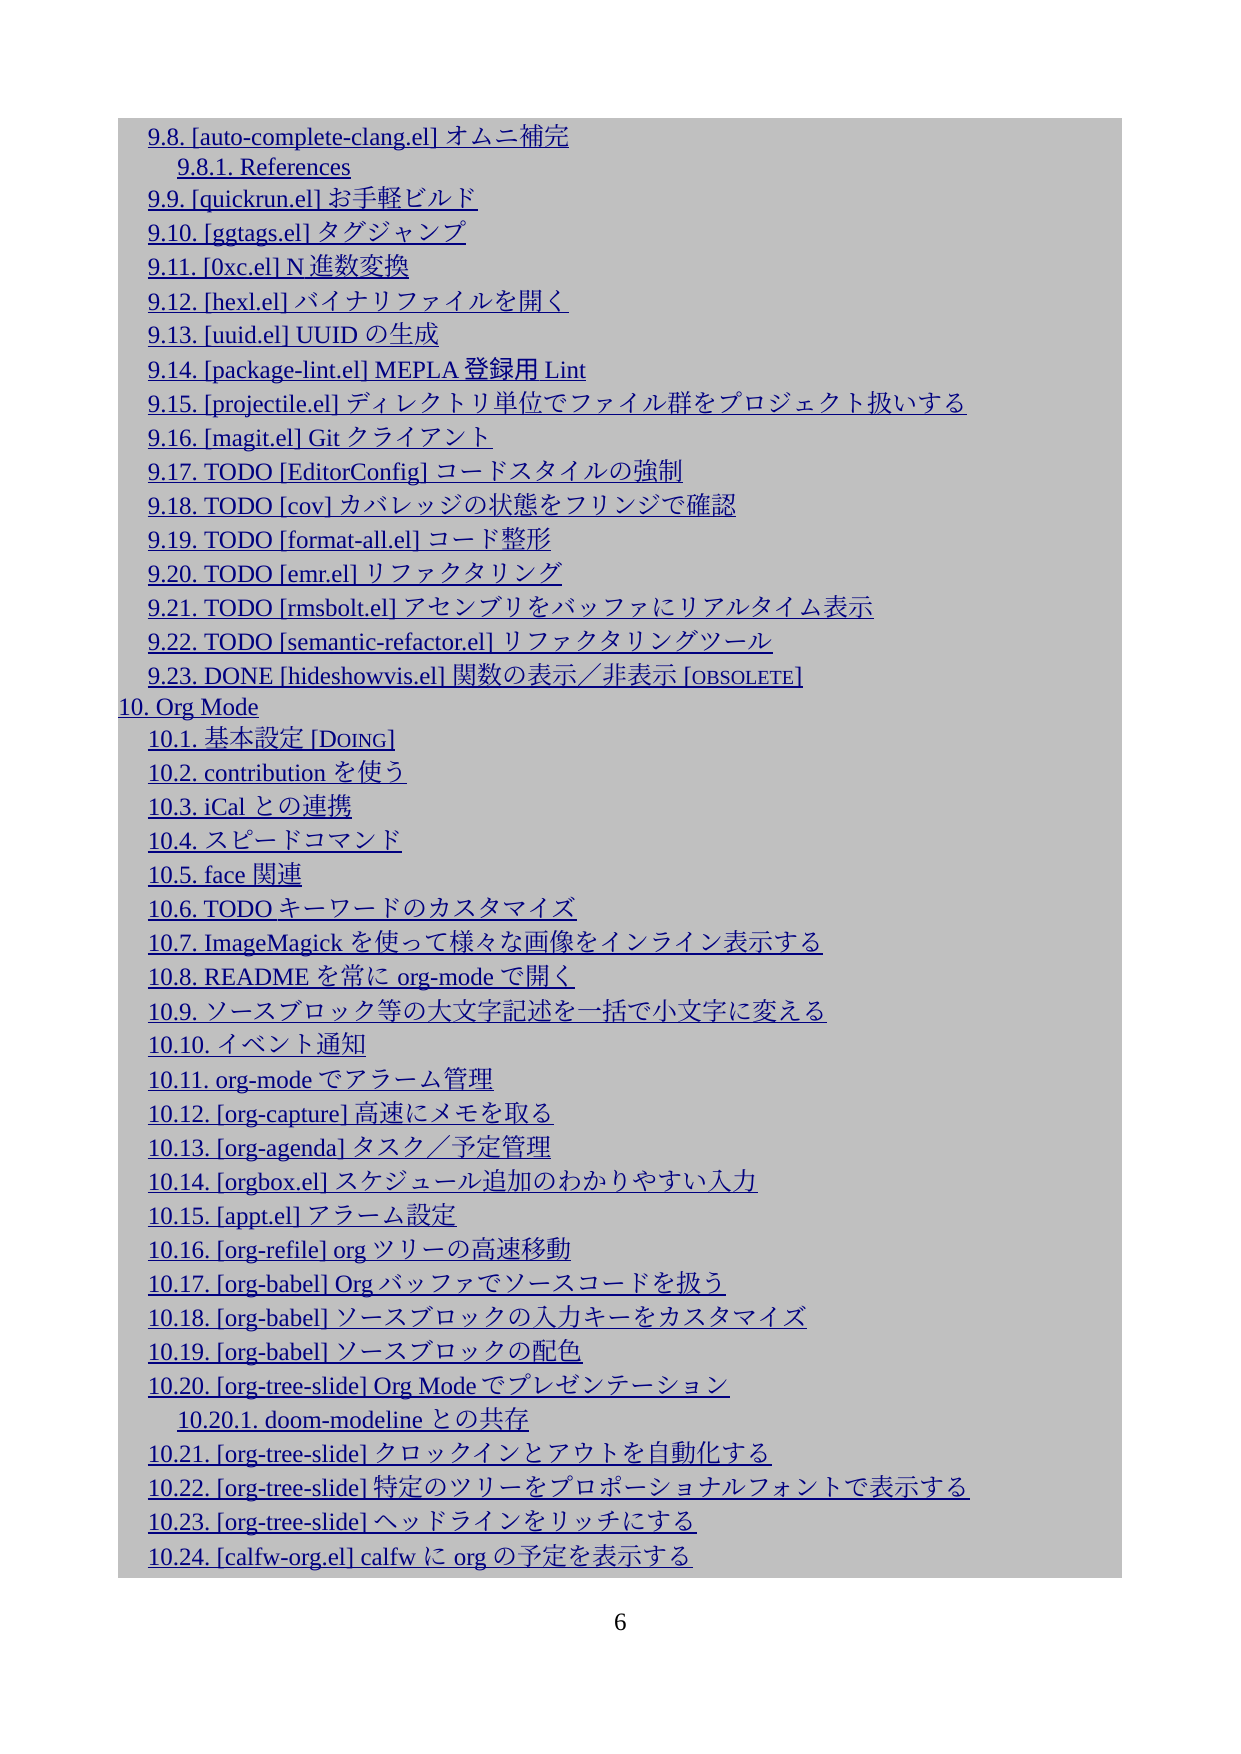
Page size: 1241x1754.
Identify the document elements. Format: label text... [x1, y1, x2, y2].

text 10.16. [org-refile] orgツリーの高速移動 [148, 1232, 1122, 1266]
text 10.14. [orgbox.el] スケジュール追加のわかりやすい入力 [148, 1163, 1122, 1197]
text 9.20. TODO [emr.el] リファクタリング [148, 556, 1122, 590]
text 9.22. TODO [semantic-refactor.el] リファクタリングツール [148, 624, 1122, 658]
text 9.13. [uuid.el] UUID の生成 [148, 317, 1122, 351]
text 9.19. TODO [format-all.el] コード整形 [148, 522, 1122, 556]
text 9.10. [ggtags.el] タグジャンプ [148, 215, 1122, 249]
text 10.19. [org-babel] ソースブロックの配色 [148, 1334, 1122, 1368]
text 9.11. [0xc.el] N進数変換 [148, 249, 1122, 283]
text 10.23. [org-tree-slide] ヘッドラインをリッチにする [148, 1504, 1122, 1538]
text 9.17. TODO [EditorConfig] コードスタイルの強制 [148, 453, 1122, 487]
text 10.7. ImageMagick を使って様々な画像をインライン表示する [148, 925, 1122, 959]
text 9.16. [magit.el] Gitクライアント [148, 419, 1122, 453]
text 10.1. 基本設定 [Doing] [148, 721, 1122, 755]
text 10.8. README を常に org-mode で開く [148, 959, 1122, 993]
text 9.23. DONE [hideshowvis.el] 関数の表示／非表示 [obsolete] [148, 658, 1122, 692]
text 10.18. [org-babel] ソースブロックの入力キーをカスタマイズ [148, 1300, 1122, 1334]
text 9.9. [quickrun.el] お手軽ビルド [148, 181, 1122, 215]
text 9.8. [auto-complete-clang.el] オムニ補完 [148, 118, 1122, 152]
text 10.6. TODOキーワードのカスタマイズ [148, 891, 1122, 925]
text 10. Org Mode [118, 692, 1122, 721]
text 10.22. [org-tree-slide] 特定のツリーをプロポーショナルフォントで表示する [148, 1470, 1122, 1504]
text 10.3. iCal との連携 [148, 789, 1122, 823]
text 10.20.1. doom-modeline との共存 [177, 1402, 1122, 1436]
text 10.9. ソースブロック等の大文字記述を一括で小文字に変える [148, 993, 1122, 1027]
text 10.21. [org-tree-slide] クロックインとアウトを自動化する [148, 1436, 1122, 1470]
text 9.18. TODO [cov] カバレッジの状態をフリンジで確認 [148, 487, 1122, 522]
text 10.2. contribution を使う [148, 755, 1122, 789]
text 9.8.1. References [177, 152, 1122, 181]
text 10.5. face 関連 [148, 857, 1122, 891]
text 9.12. [hexl.el] バイナリファイルを開く [148, 283, 1122, 317]
text 10.24. [calfw-org.el] calfw に org の予定を表示する [148, 1538, 1122, 1572]
text 10.12. [org-capture] 高速にメモを取る [148, 1095, 1122, 1129]
text 10.4. スピードコマンド [148, 823, 1122, 857]
text 9.21. TODO [rmsbolt.el] アセンブリをバッファにリアルタイム表示 [148, 590, 1122, 624]
text 10.15. [appt.el] アラーム設定 [148, 1197, 1122, 1232]
text 10.20. [org-tree-slide] Org Modeでプレゼンテーション [148, 1368, 1122, 1402]
text 10.13. [org-agenda] タスク／予定管理 [148, 1129, 1122, 1163]
text 9.14. [package-lint.el] MEPLA登録用Lint [148, 351, 1122, 385]
text 10.10. イベント通知 [148, 1027, 1122, 1061]
text 10.11. org-mode でアラーム管理 [148, 1061, 1122, 1095]
text 9.15. [projectile.el] ディレクトリ単位でファイル群をプロジェクト扱いする [148, 385, 1122, 419]
text 10.17. [org-babel] Orgバッファでソースコードを扱う [148, 1266, 1122, 1300]
